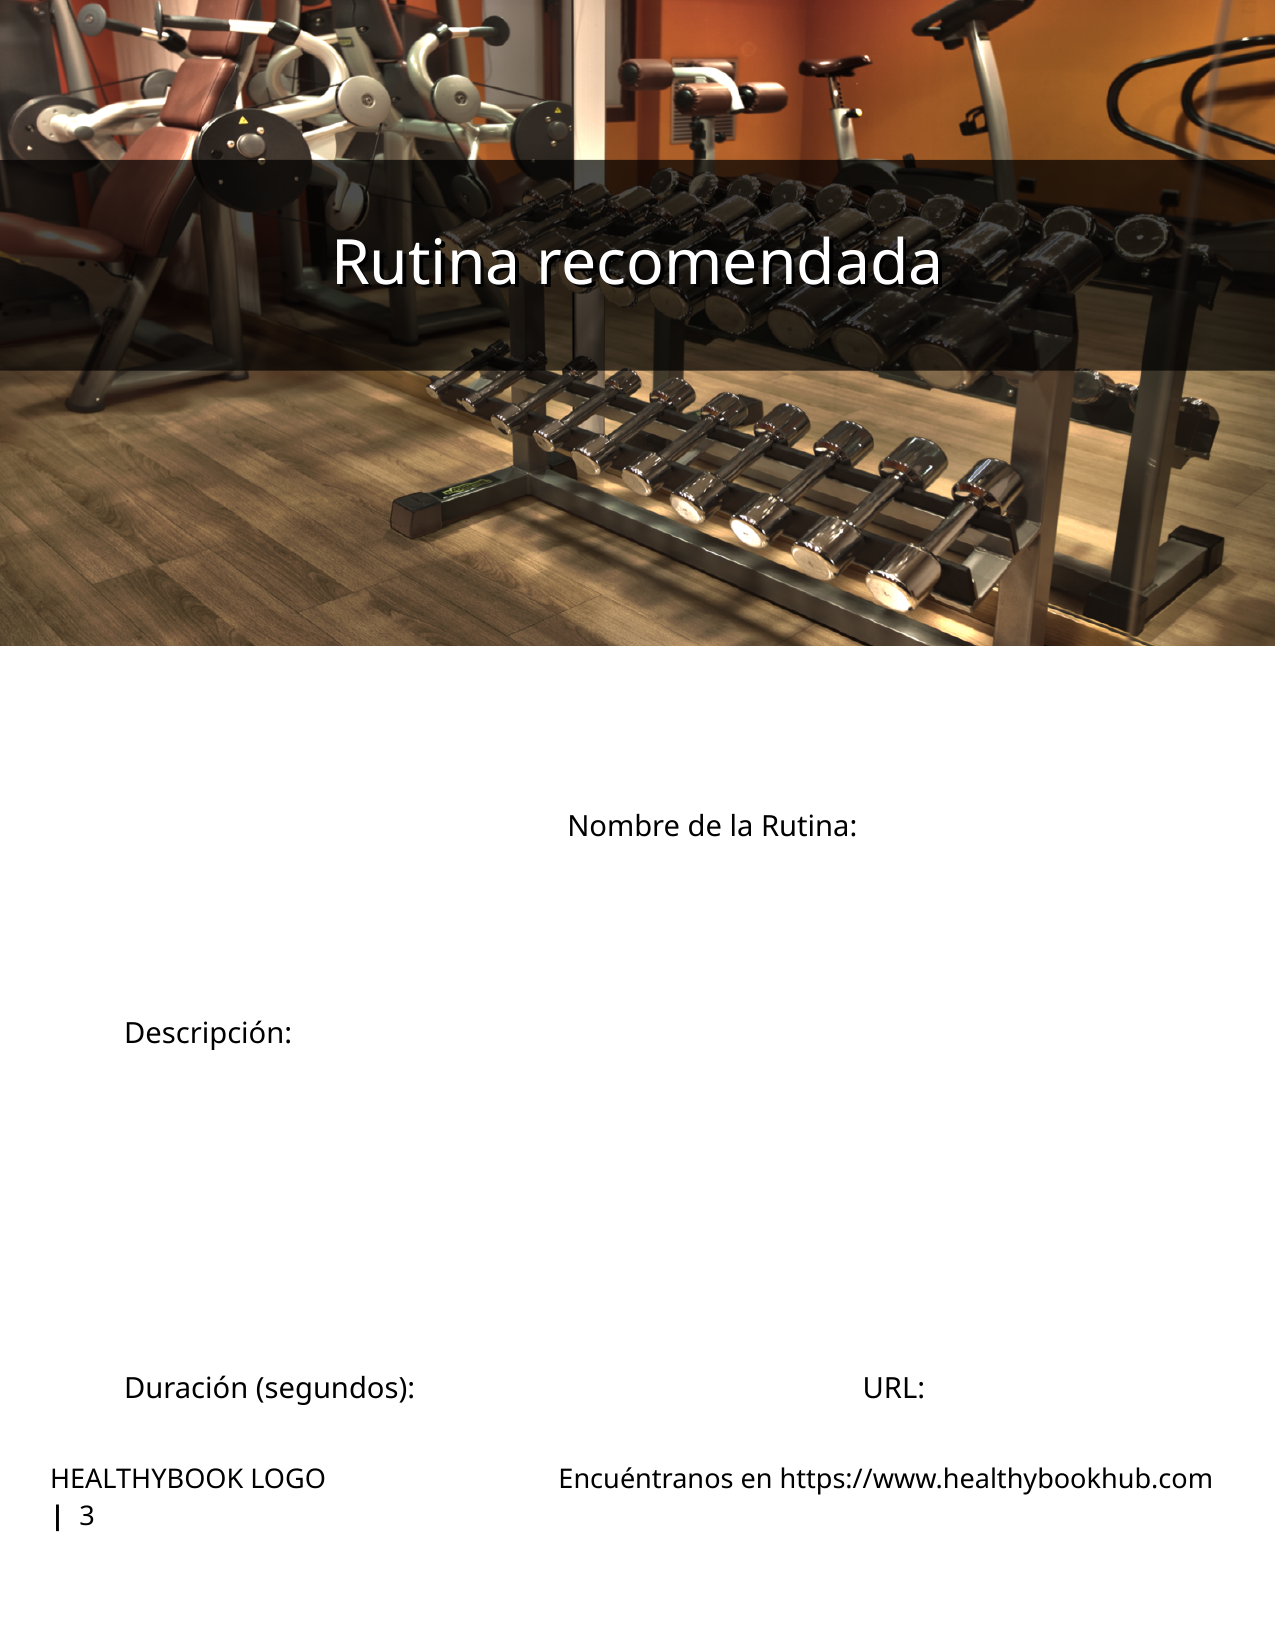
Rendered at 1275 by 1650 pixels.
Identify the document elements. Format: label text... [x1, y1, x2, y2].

text Descripción: [50, 1013, 1231, 1052]
text URL: [823, 1368, 1231, 1407]
text Duración (segundos): [50, 1368, 493, 1407]
picture [0, 0, 1275, 646]
text Nombre de la Rutina: [412, 686, 1231, 973]
text [50, 686, 80, 973]
